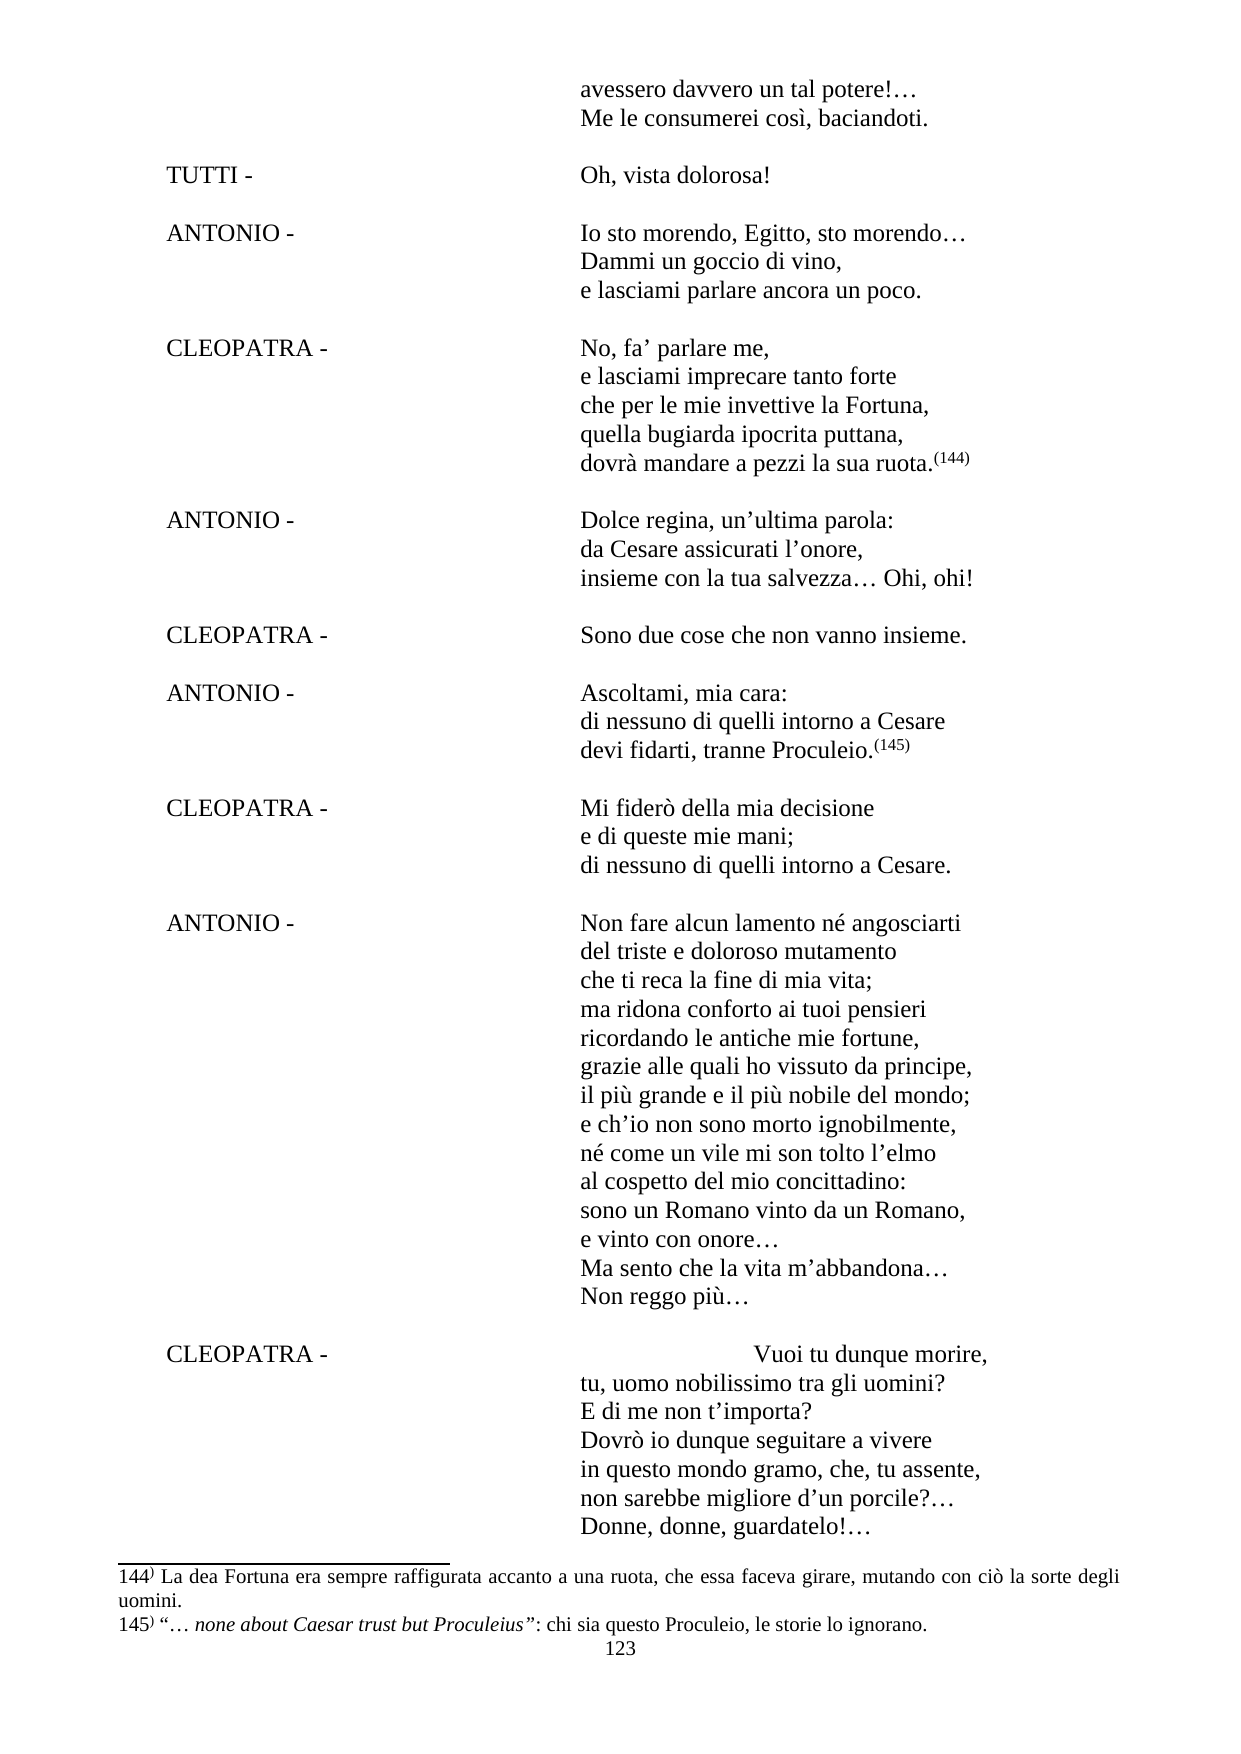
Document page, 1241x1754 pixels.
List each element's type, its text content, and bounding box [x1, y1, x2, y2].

table_cell CLEOPATRA - [159, 620, 573, 678]
table_cell ANTONIO - [159, 678, 573, 793]
table_cell Io sto morendo, Egitto, sto morendo… Dammi un goccio di vino, e lasciami parlare ancora un poco. [573, 218, 1082, 333]
table_cell Sono due cose che non vanno insieme. [573, 620, 1082, 678]
table_cell CLEOPATRA - [159, 333, 573, 505]
table_cell ANTONIO - [159, 908, 573, 1339]
table_cell TUTTI - [159, 160, 573, 218]
table_cell Vuoi tu dunque morire, tu, uomo nobilissimo tra gli uomini? E di me non t’importa? Dovrò io dunque seguitare a vivere in questo mondo gramo, che, tu assente, non sarebbe migliore d’un porcile?… Donne, donne, guardatelo!… [573, 1339, 1082, 1540]
table_cell No, fa’ parlare me, e lasciami imprecare tanto forte che per le mie invettive la Fortuna, quella bugiarda ipocrita puttana, dovrà mandare a pezzi la sua ruota.() [573, 333, 1082, 505]
table_cell avessero davvero un tal potere!… Me le consumerei così, baciandoti. [573, 74, 1082, 160]
table_cell CLEOPATRA - [159, 1339, 573, 1540]
table_cell [159, 74, 573, 160]
table_cell CLEOPATRA - [159, 793, 573, 908]
table_cell Dolce regina, un’ultima parola: da Cesare assicurati l’onore, insieme con la tua salvezza… Ohi, ohi! [573, 505, 1082, 620]
table_cell ANTONIO - [159, 505, 573, 620]
table_cell Mi fiderò della mia decisione e di queste mie mani; di nessuno di quelli intorno a Cesare. [573, 793, 1082, 908]
table_cell ANTONIO - [159, 218, 573, 333]
table_cell Ascoltami, mia cara: di nessuno di quelli intorno a Cesare devi fidarti, tranne Proculeio.() [573, 678, 1082, 793]
table_cell Non fare alcun lamento né angosciarti del triste e doloroso mutamento che ti reca la fine di mia vita; ma ridona conforto ai tuoi pensieri ricordando le antiche mie fortune, grazie alle quali ho vissuto da principe, il più grande e il più nobile del mondo; e ch’io non sono morto ignobilmente, né come un vile mi son tolto l’elmo al cospetto del mio concittadino: sono un Romano vinto da un Romano, e vinto con onore… Ma sento che la vita m’abbandona… Non reggo più… [573, 908, 1082, 1339]
table_cell Oh, vista dolorosa! [573, 160, 1082, 218]
